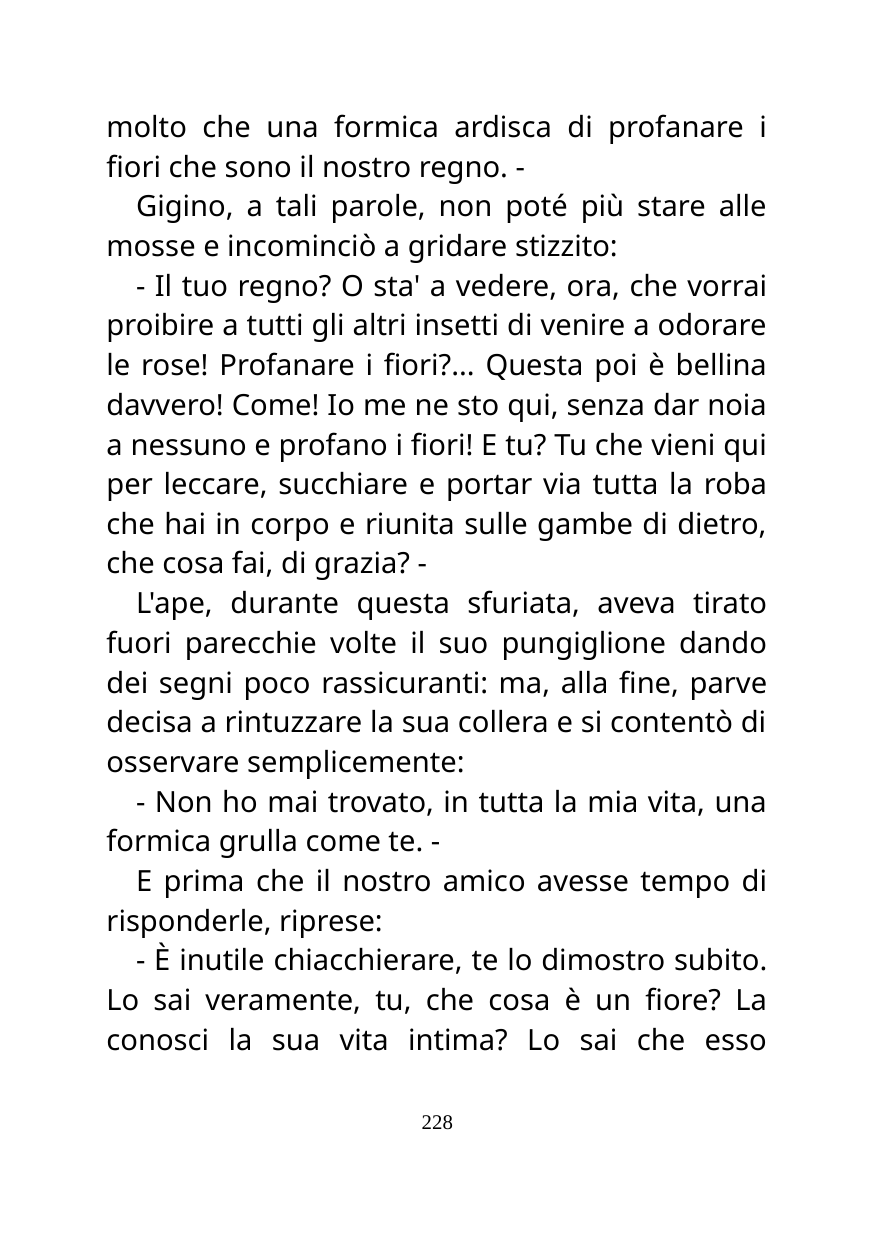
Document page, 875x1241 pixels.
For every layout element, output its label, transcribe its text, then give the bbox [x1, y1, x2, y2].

text L'ape, durante questa sfuriata, aveva tirato fuori parecchie volte il suo pungiglione dando dei segni poco rassicuranti: ma, alla fine, parve decisa a rintuzzare la sua collera e si contentò di osservare semplicemente: [106, 582, 768, 781]
text E prima che il nostro amico avesse tempo di risponderle, riprese: [106, 860, 768, 940]
text molto che una formica ardisca di profanare i fiori che sono il nostro regno. - [106, 106, 768, 186]
text - È inutile chiacchierare, te lo dimostro subito. Lo sai veramente, tu, che cosa è un fiore? La conosci la sua vita intima? Lo sai che esso [106, 940, 768, 1059]
text - Il tuo regno? O sta' a vedere, ora, che vorrai proibire a tutti gli altri insetti di venire a odorare le rose! Profanare i fiori?... Questa poi è bellina davvero! Come! Io me ne sto qui, senza dar noia a nessuno e profano i fiori! E tu? Tu che vieni qui per leccare, succhiare e portar via tutta la roba che hai in corpo e riunita sulle gambe di dietro, che cosa fai, di grazia? - [106, 265, 768, 582]
text Gigino, a tali parole, non poté più stare alle mosse e incominciò a gridare stizzito: [106, 186, 768, 265]
text - Non ho mai trovato, in tutta la mia vita, una formica grulla come te. - [106, 781, 768, 860]
